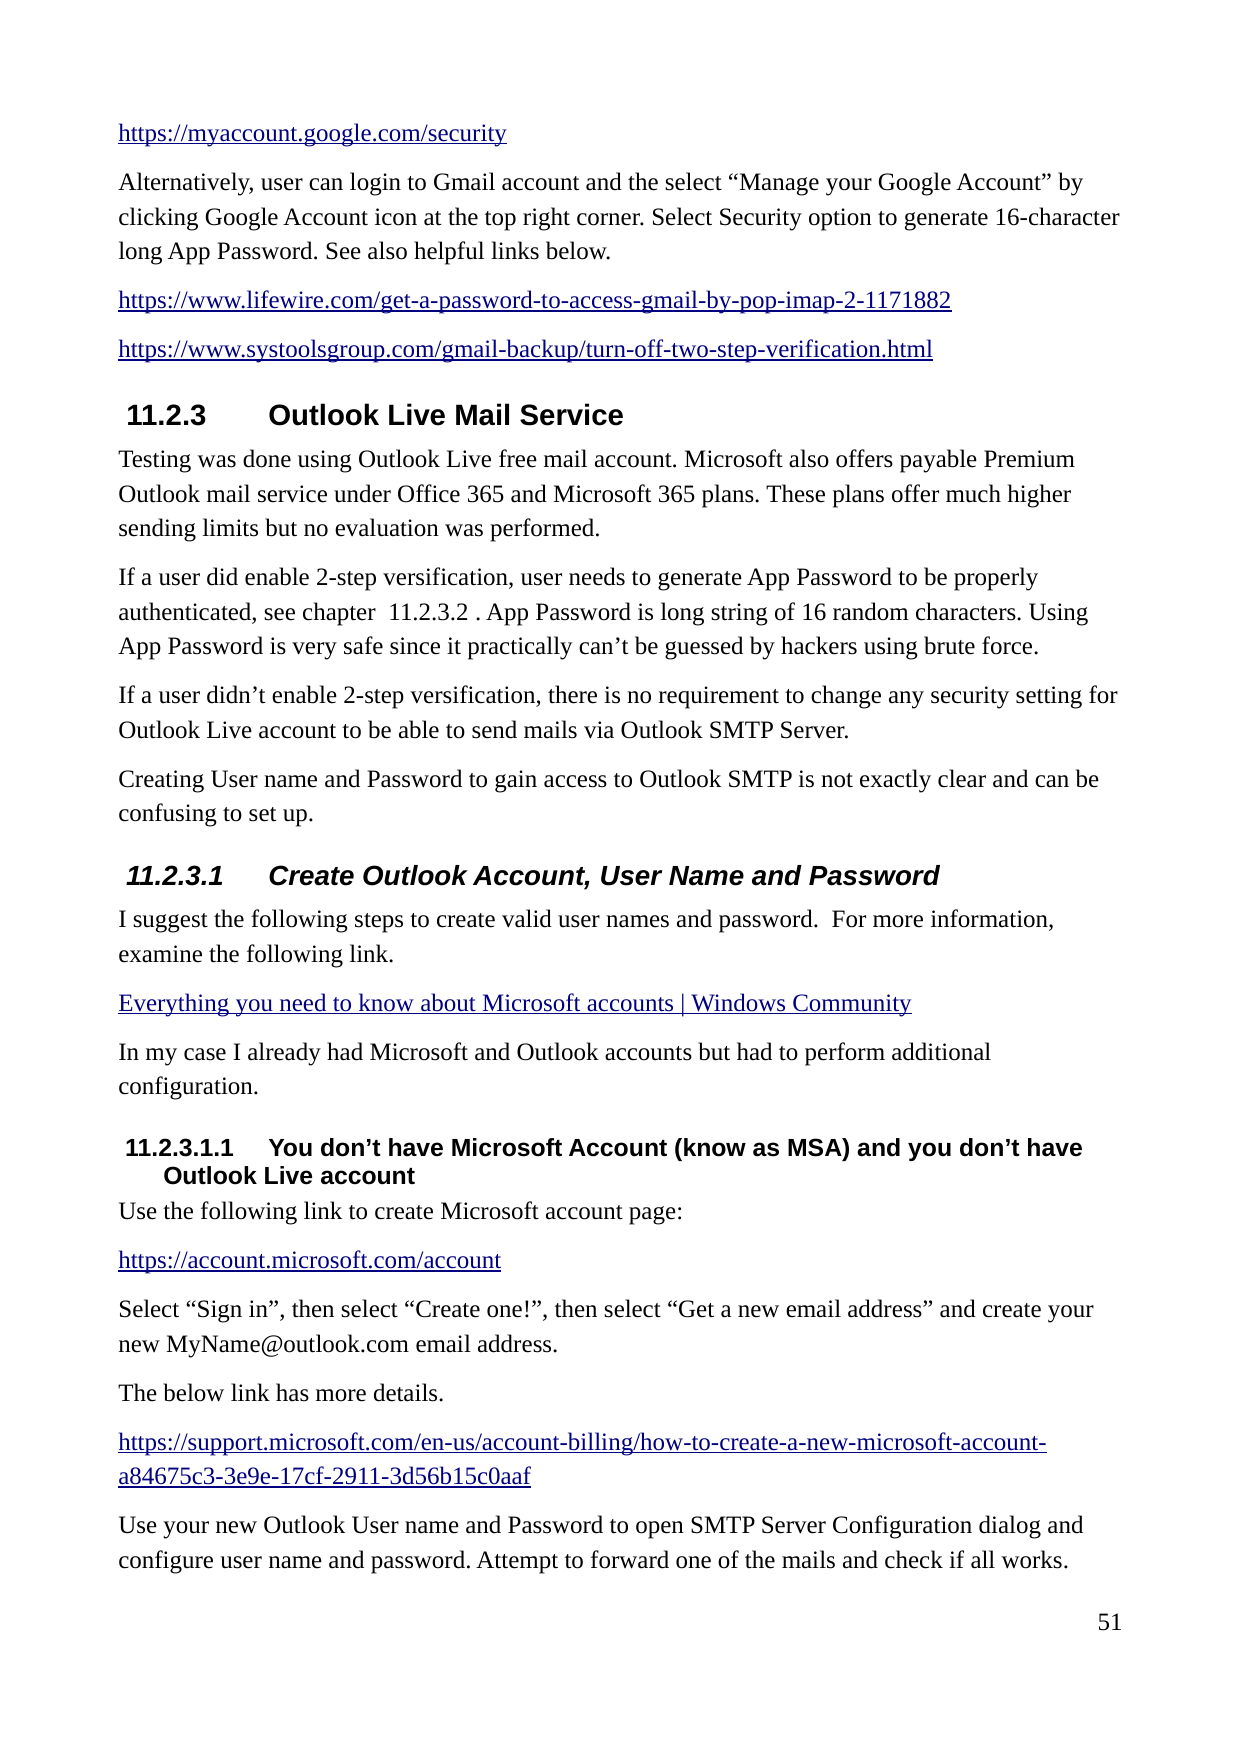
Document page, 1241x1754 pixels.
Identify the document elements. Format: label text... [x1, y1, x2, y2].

text Creating User name and Password to gain access to Outlook SMTP is not exactly clear and can be confusing to set up. [118, 764, 1122, 827]
subtitle Outlook Live Mail Service [118, 398, 1122, 432]
text https://myaccount.google.com/security [118, 118, 1122, 147]
subtitle Create Outlook Account, User Name and Password [118, 860, 1122, 892]
text https://www.lifewire.com/get-a-password-to-access-gmail-by-pop-imap-2-1171882 [118, 285, 1122, 314]
text I suggest the following steps to create valid user names and password. For more information, examine the following link. [118, 904, 1122, 967]
text Alternatively, user can login to Gmail account and the select “Manage your Google Account” by clicking Google Account icon at the top right corner. Select Security option to generate 16-character long App Password. See also helpful links below. [118, 167, 1122, 265]
text In my case I already had Microsoft and Outlook accounts but had to perform additional configuration. [118, 1037, 1122, 1100]
text https://www.systoolsgroup.com/gmail-backup/turn-off-two-step-verification.html [118, 334, 1122, 363]
text If a user didn’t enable 2-step versification, there is no requirement to change any security setting for Outlook Live account to be able to send mails via Outlook SMTP Server. [118, 680, 1122, 743]
text https://account.microsoft.com/account [118, 1245, 1122, 1274]
text https://support.microsoft.com/en-us/account-billing/how-to-create-a-new-microsoft-account-a84675c3-3e9e-17cf-2911-3d56b15c0aaf [118, 1427, 1122, 1490]
text Use the following link to create Microsoft account page: [118, 1196, 1122, 1225]
text If a user did enable 2-step versification, user needs to generate App Password to be properly authenticated, see chapter 11.2.3.2. App Password is long string of 16 random characters. Using App Password is very safe since it practically can’t be guessed by hackers using brute force. [118, 562, 1122, 660]
text Testing was done using Outlook Live free mail account. Microsoft also offers payable Premium Outlook mail service under Office 365 and Microsoft 365 plans. These plans offer much higher sending limits but no evaluation was performed. [118, 444, 1122, 542]
text Everything you need to know about Microsoft accounts | Windows Community [118, 988, 1122, 1016]
subtitle You don’t have Microsoft Account (know as MSA) and you don’t have Outlook Live account [118, 1133, 1122, 1190]
text Select “Sign in”, then select “Create one!”, then select “Get a new email address” and create your new MyName@outlook.com email address. [118, 1294, 1122, 1357]
text Use your new Outlook User name and Password to open SMTP Server Configuration dialog and configure user name and password. Attempt to forward one of the mails and check if all works. [118, 1510, 1122, 1574]
text The below link has more details. [118, 1378, 1122, 1407]
